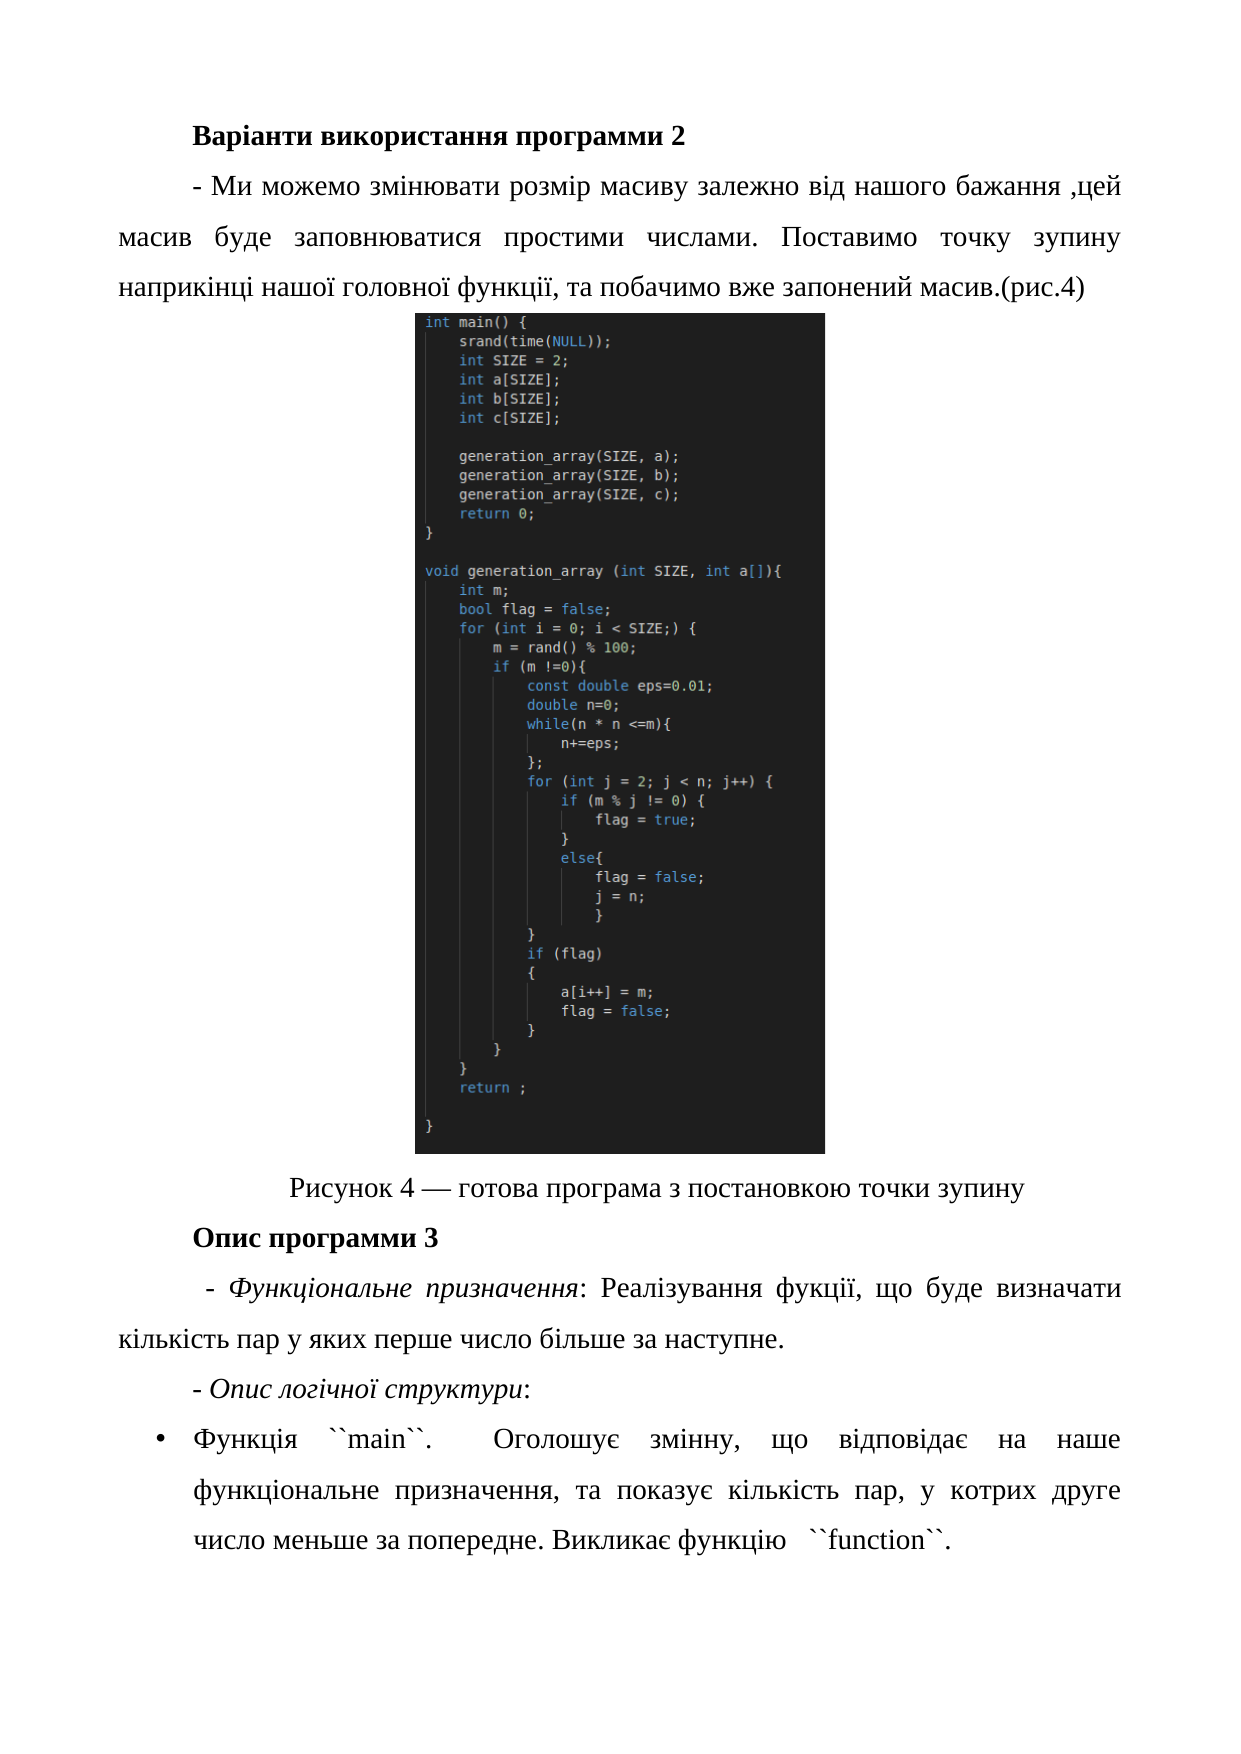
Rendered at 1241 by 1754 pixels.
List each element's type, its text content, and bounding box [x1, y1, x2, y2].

text Опис программи 3 [118, 1220, 1122, 1254]
text - Функціональне призначення: Реалізування фукції, що буде визначати кількість пар у яких перше число більше за наступне. [118, 1271, 1122, 1354]
text Рисунок 4 — готова програма з постановкою точки зупину [118, 1154, 1122, 1203]
text - Ми можемо змінювати розмір масиву залежно від нашого бажання ,цей масив буде заповнюватися простими числами. Поставимо точку зупину наприкінці нашої головної функції, та побачимо вже запонений масив.(рис.4) [118, 168, 1122, 303]
list Функція ``main``. Оголошує змінну, що відповідає на наше функціональне призначення, та показує кількість пар, у котрих друге число меньше за попередне. Викликає функцію ``function``. [156, 1422, 1122, 1556]
picture [415, 313, 826, 1154]
text Варіанти використання программи 2 [118, 118, 1122, 152]
text - Опис логічної структури: [118, 1371, 1122, 1405]
